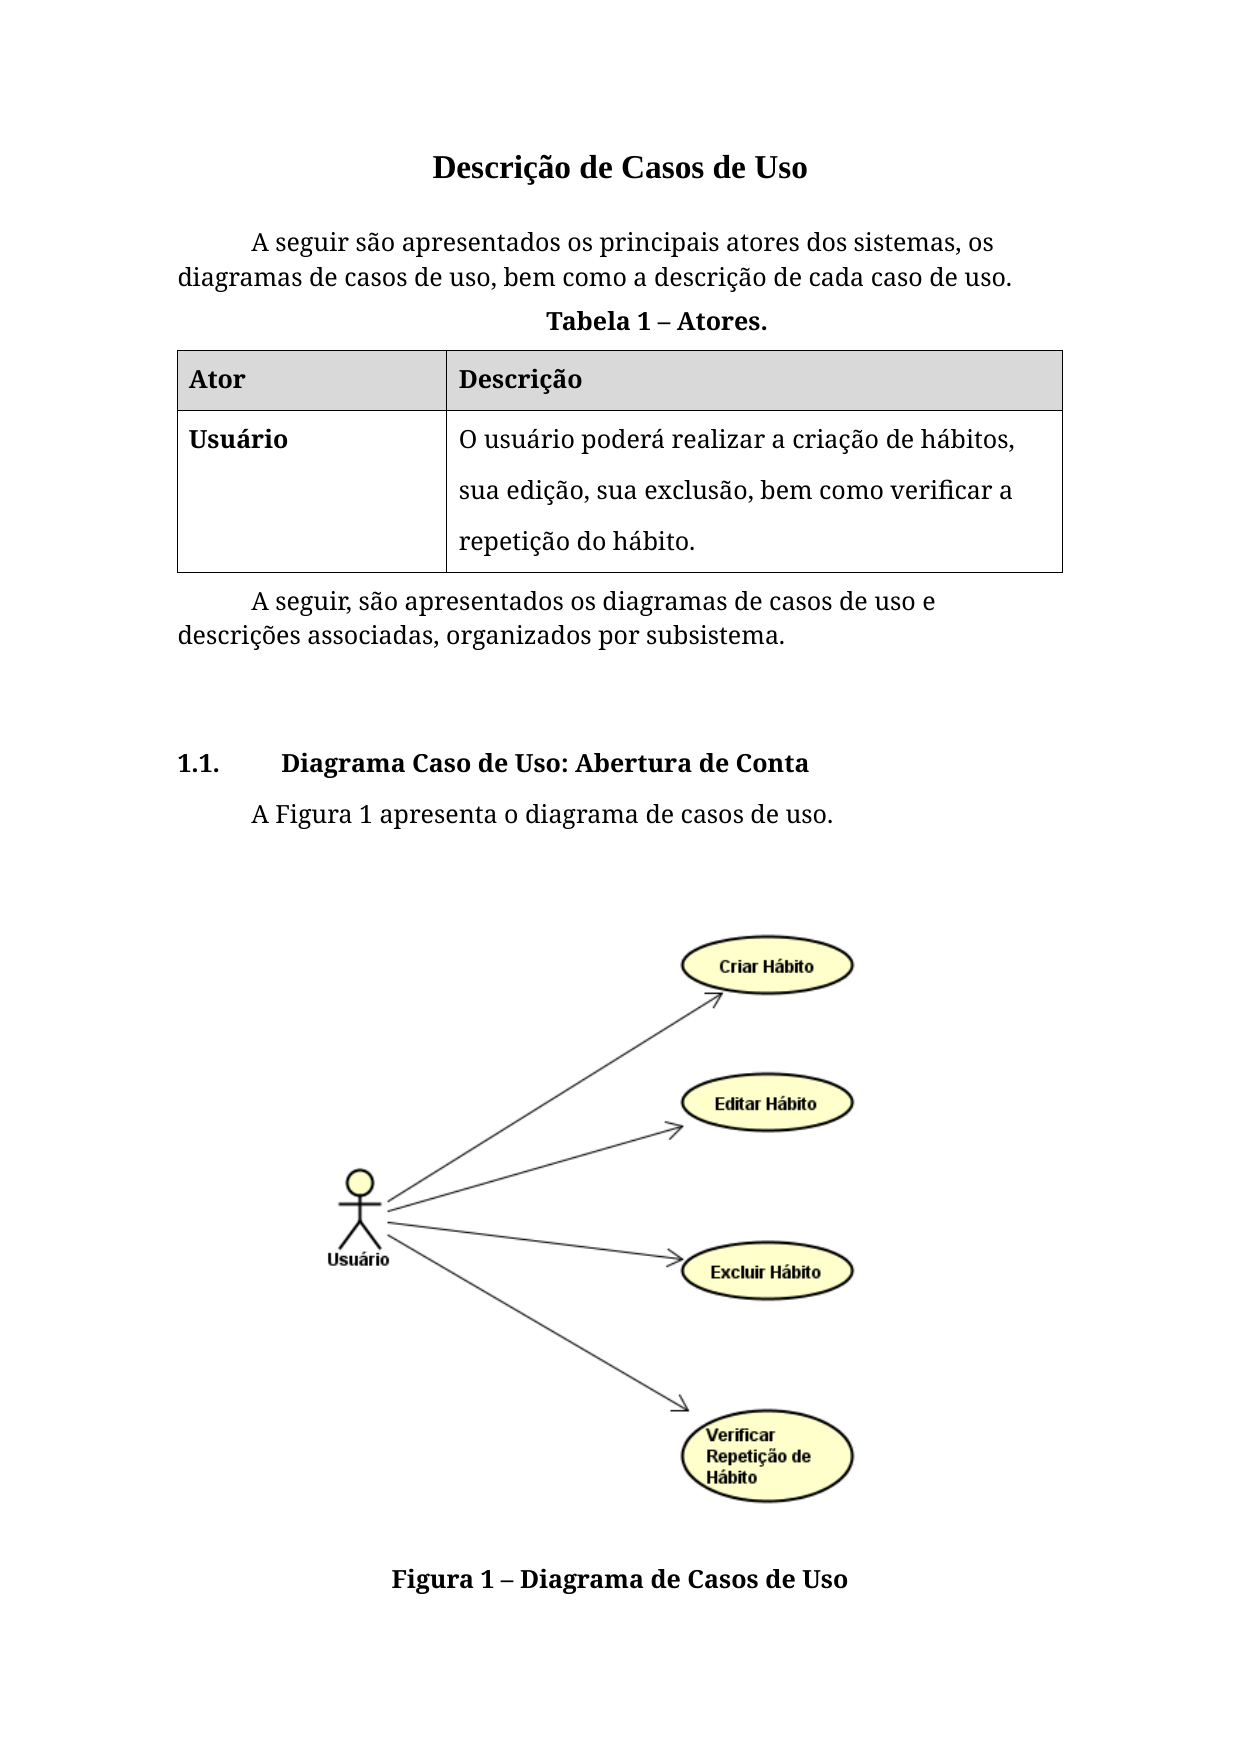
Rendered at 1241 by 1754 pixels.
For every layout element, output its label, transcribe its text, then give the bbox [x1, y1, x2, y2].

table_header Ator [178, 351, 446, 410]
subtitle Diagrama Caso de Uso: Abertura de Conta [177, 746, 1063, 780]
text Figura 1 – Diagrama de Casos de Uso [177, 1562, 1063, 1596]
table_cell O usuário poderá realizar a criação de hábitos, sua edição, sua exclusão, bem como verificar a repetição do hábito. [447, 411, 1062, 572]
table_cell Usuário [178, 411, 446, 572]
text A seguir, são apresentados os diagramas de casos de uso e descrições associadas, organizados por subsistema. [177, 583, 1063, 651]
table_header Descrição [447, 351, 1062, 410]
text Descrição de Casos de Uso [177, 148, 1063, 186]
text A Figura 1 apresenta o diagrama de casos de uso. [177, 796, 1063, 830]
picture [177, 840, 1063, 1539]
text Tabela 1 – Atores. [177, 304, 1063, 338]
text A seguir são apresentados os principais atores dos sistemas, os diagramas de casos de uso, bem como a descrição de cada caso de uso. [177, 225, 1063, 293]
